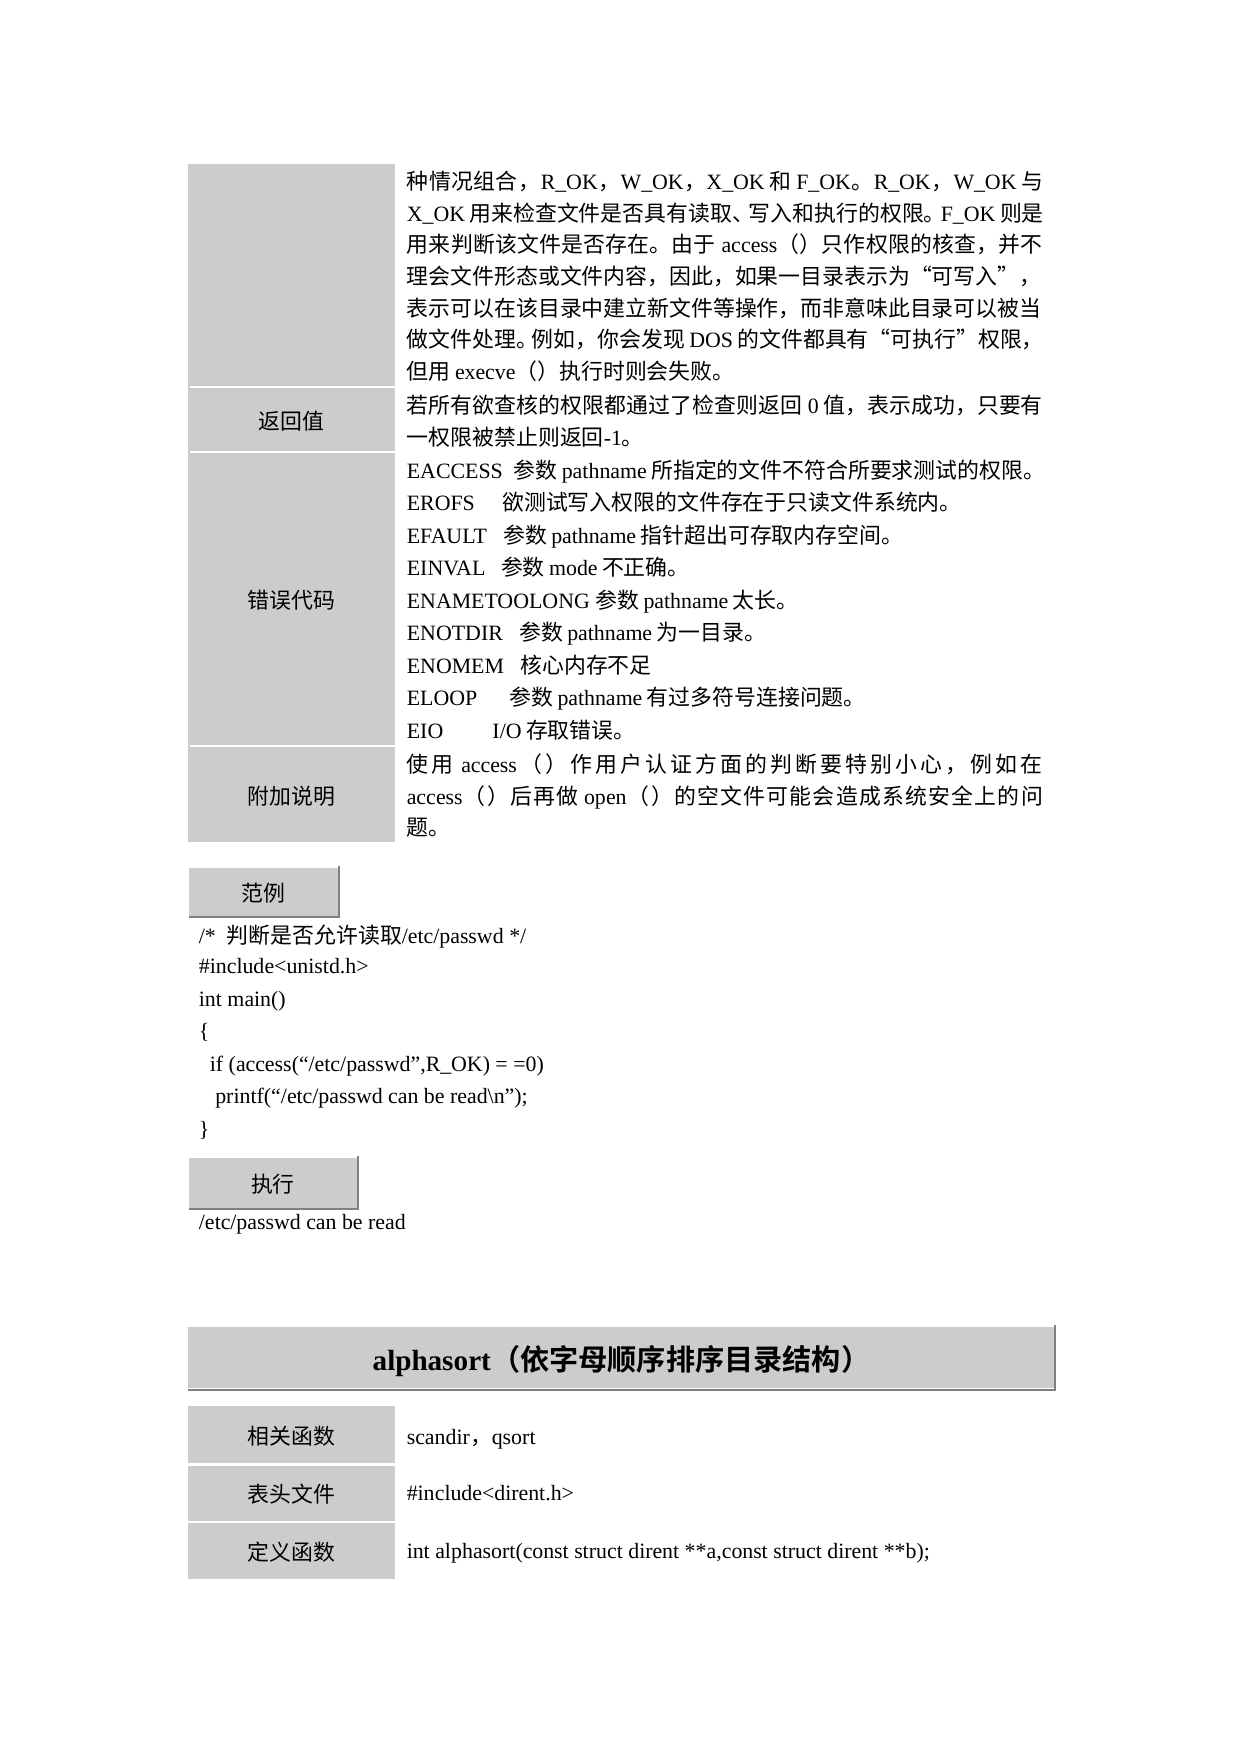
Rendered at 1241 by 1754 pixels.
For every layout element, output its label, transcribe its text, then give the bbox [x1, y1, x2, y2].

table_cell 相关函数 [188, 1406, 395, 1463]
table_cell 表头文件 [188, 1466, 395, 1521]
table_cell EACCESS 参数pathname所指定的文件不符合所要求测试的权限。 EROFS 欲测试写入权限的文件存在于只读文件系统内。 EFAULT 参数pathname指针超出可存取内存空间。 EINVAL 参数mode不正确。 ENAMETOOLONG 参数pathname太长。 ENOTDIR 参数pathname为一目录。 ENOMEM 核心内存不足 ELOOP 参数pathname有过多符号连接问题。 EIO I/O存取错误。 [395, 451, 1055, 745]
table_cell 定义函数 [188, 1523, 395, 1579]
table_cell 执行 [189, 1158, 357, 1208]
table_cell 错误代码 [188, 451, 395, 745]
table_header alphasort（依字母顺序排序目录结构） [188, 1327, 1054, 1388]
table_cell [188, 842, 1055, 866]
table_cell #include<dirent.h> [395, 1464, 1055, 1521]
table_cell scandir，qsort [395, 1406, 1055, 1463]
table_cell [359, 1156, 1055, 1208]
table_cell /* 判断是否允许读取/etc/passwd */ #include<unistd.h> int main() { if (access(“/etc/passwd”,R_OK) = =0) printf(“/etc/passwd can be read\n”); } [188, 916, 1055, 1156]
table_cell 范例 [189, 868, 338, 916]
table_cell 若所有欲查核的权限都通过了检查则返回0值，表示成功，只要有一权限被禁止则返回-1。 [395, 386, 1055, 451]
table_cell 返回值 [188, 386, 395, 451]
table_cell [188, 164, 395, 386]
table_cell 种情况组合，R_OK，W_OK，X_OK和F_OK。R_OK，W_OK与X_OK用来检查文件是否具有读取、写入和执行的权限。F_OK则是用来判断该文件是否存在。由于access（）只作权限的核查，并不理会文件形态或文件内容，因此，如果一目录表示为“可写入”，表示可以在该目录中建立新文件等操作，而非意味此目录可以被当做文件处理。例如，你会发现DOS的文件都具有“可执行”权限，但用execve（）执行时则会失败。 [395, 162, 1055, 386]
table_cell /etc/passwd can be read [188, 1208, 1055, 1260]
table_cell [188, 1391, 1055, 1406]
table_cell 附加说明 [188, 745, 395, 842]
table_cell int alphasort(const struct dirent **a,const struct dirent **b); [395, 1521, 1055, 1579]
table_cell 使用access（）作用户认证方面的判断要特别小心，例如在access（）后再做open（）的空文件可能会造成系统安全上的问题。 [395, 745, 1055, 842]
table_cell [340, 866, 1055, 916]
